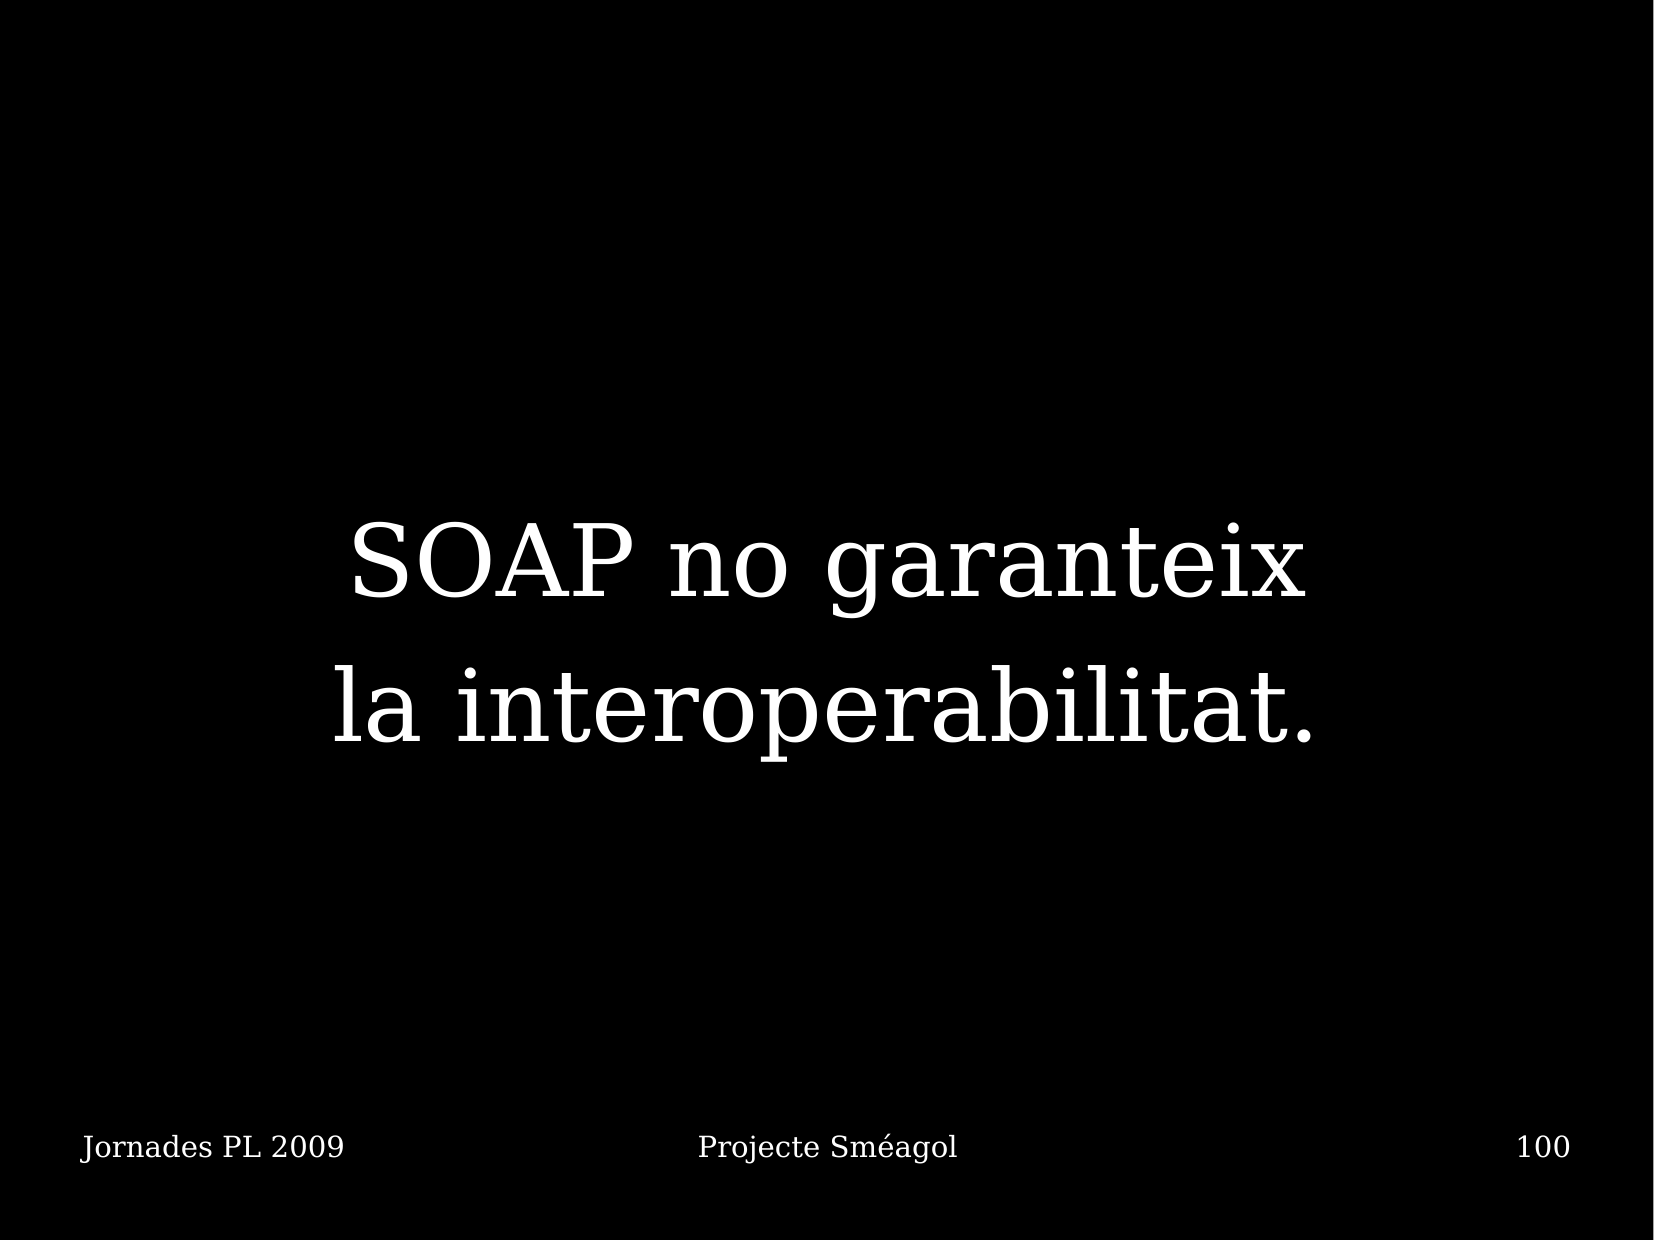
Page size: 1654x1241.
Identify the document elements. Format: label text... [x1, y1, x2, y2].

title SOAP no garanteix la interoperabilitat. [82, 116, 1571, 1124]
